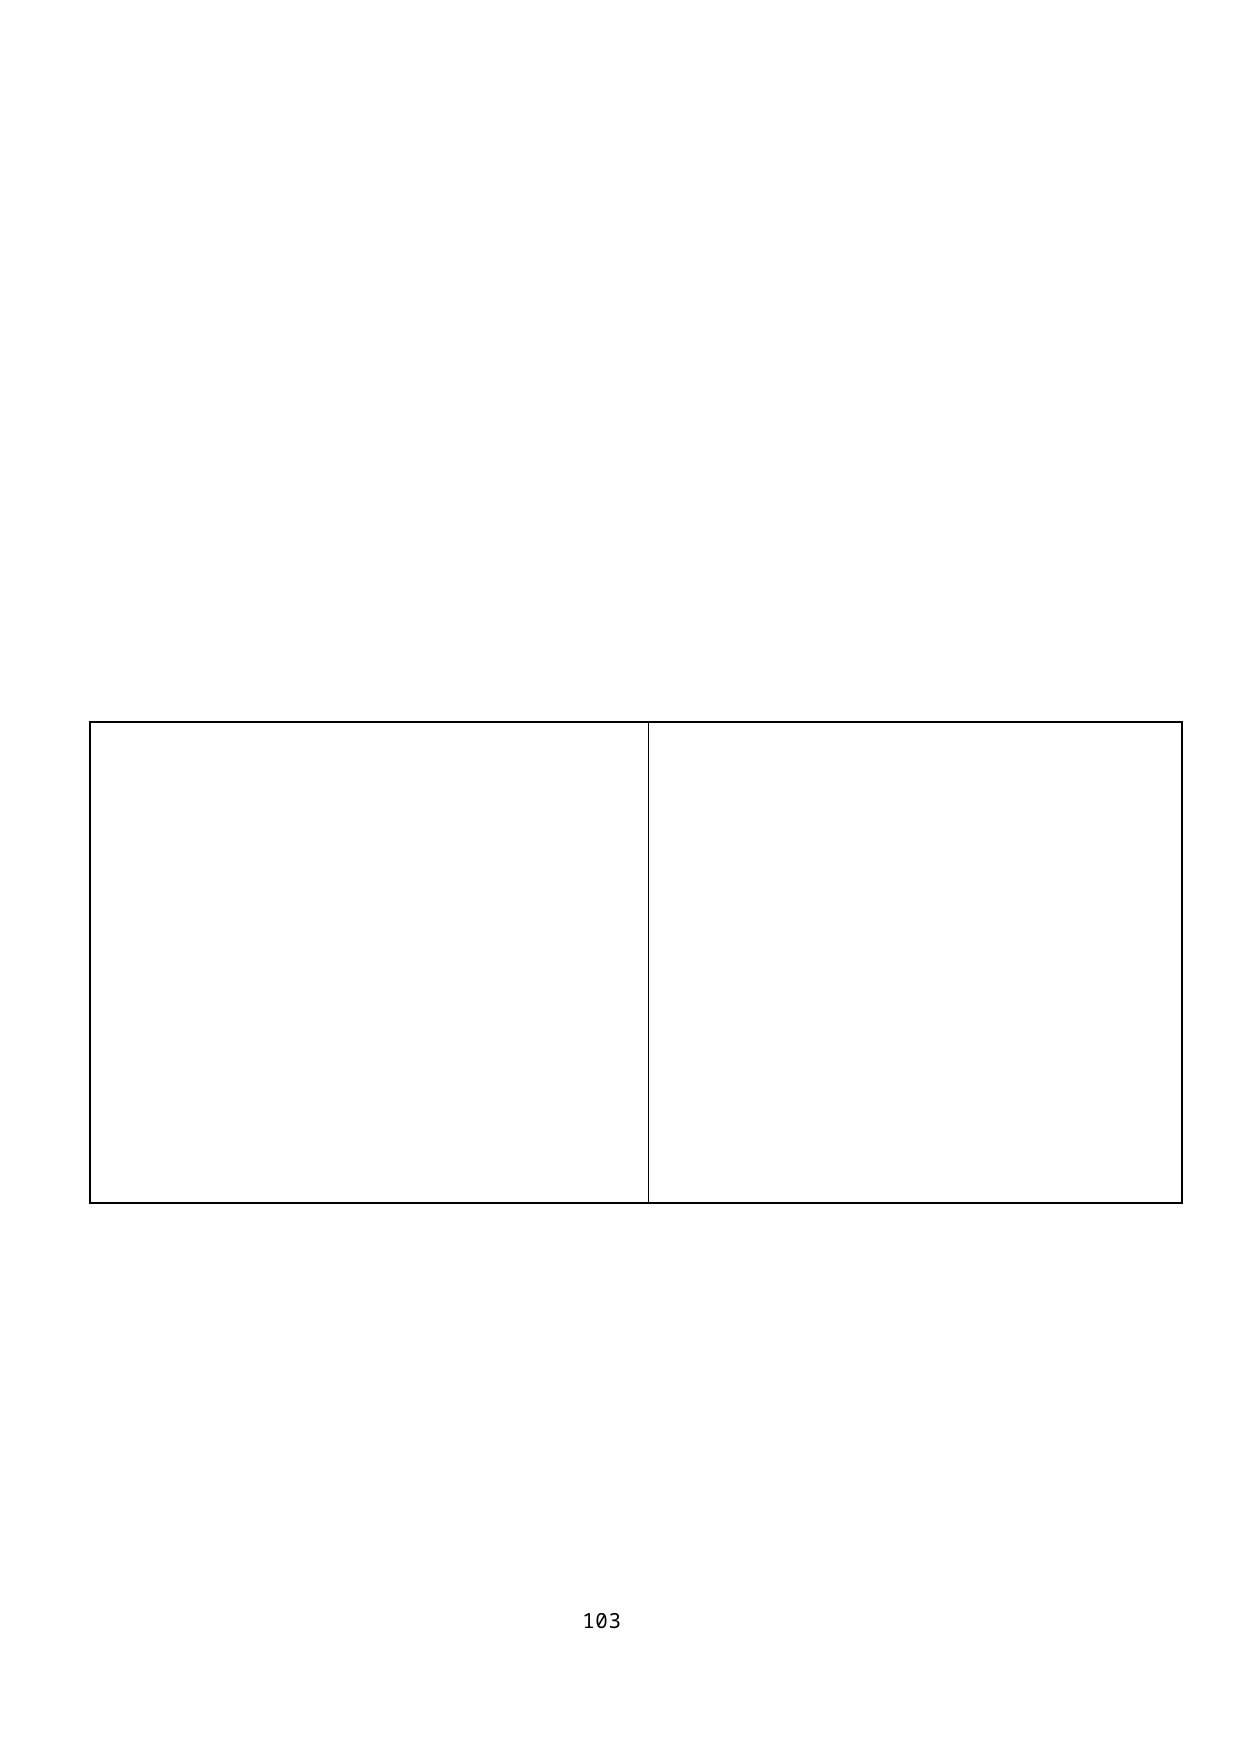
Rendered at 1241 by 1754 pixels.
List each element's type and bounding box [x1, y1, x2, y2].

table_cell [91, 723, 648, 1202]
table_cell [649, 723, 1181, 1202]
